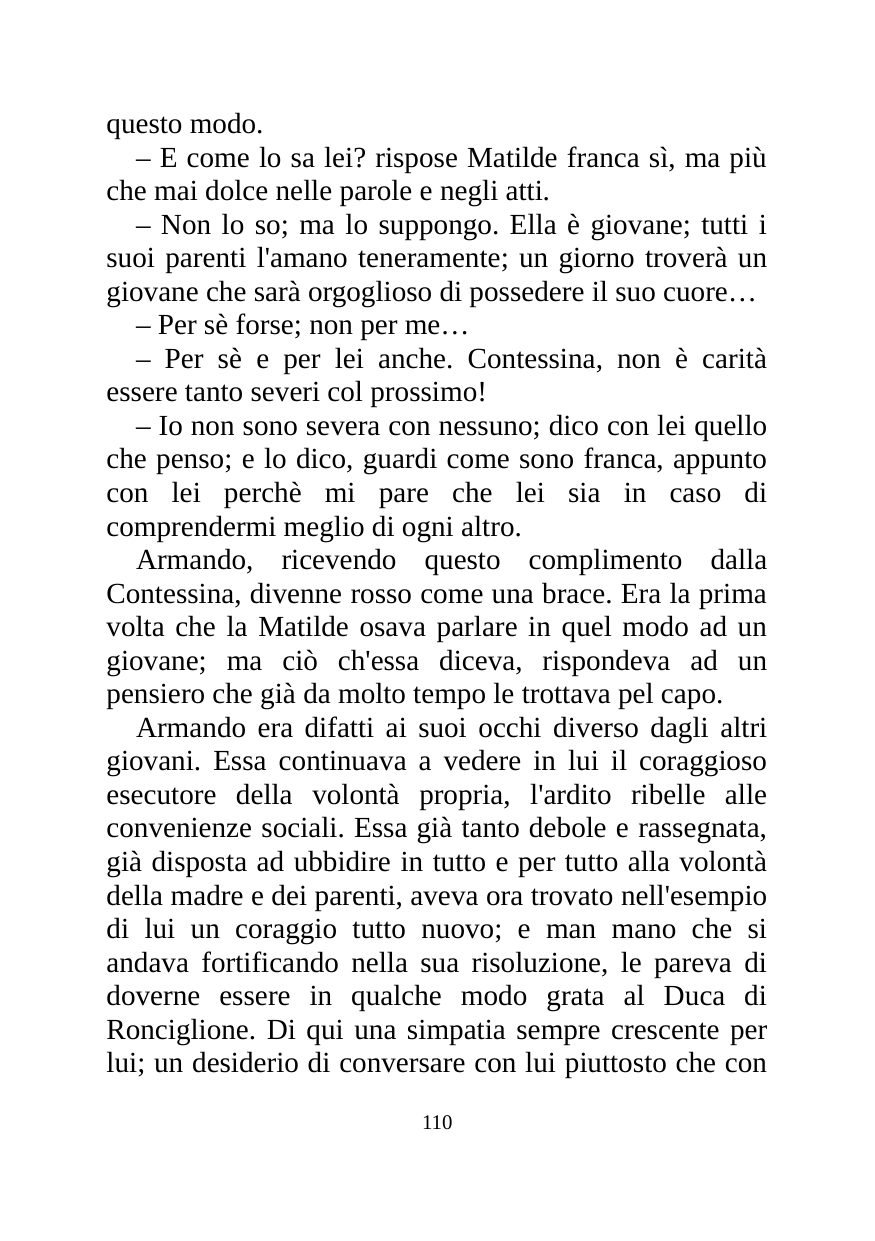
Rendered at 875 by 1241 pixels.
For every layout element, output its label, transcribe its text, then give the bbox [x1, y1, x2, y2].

text – Per sè e per lei anche. Contessina, non è carità essere tanto severi col prossimo! [106, 341, 768, 408]
text Armando, ricevendo questo complimento dalla Contessina, divenne rosso come una brace. Era la prima volta che la Matilde osava parlare in quel modo ad un giovane; ma ciò ch'essa diceva, rispondeva ad un pensiero che già da molto tempo le trottava pel capo. [106, 542, 768, 710]
text questo modo. [106, 106, 768, 140]
text – Io non sono severa con nessuno; dico con lei quello che penso; e lo dico, guardi come sono franca, appunto con lei perchè mi pare che lei sia in caso di comprendermi meglio di ogni altro. [106, 408, 768, 542]
text Armando era difatti ai suoi occhi diverso dagli altri giovani. Essa continuava a vedere in lui il coraggioso esecutore della volontà propria, l'ardito ribelle alle convenienze sociali. Essa già tanto debole e rassegnata, già disposta ad ubbidire in tutto e per tutto alla volontà della madre e dei parenti, aveva ora trovato nell'esempio di lui un coraggio tutto nuovo; e man mano che si andava fortificando nella sua risoluzione, le pareva di doverne essere in qualche modo grata al Duca di Ronciglione. Di qui una simpatia sempre crescente per lui; un desiderio di conversare con lui piuttosto che con [106, 710, 768, 1079]
text – Per sè forse; non per me… [106, 307, 768, 341]
text – E come lo sa lei? rispose Matilde franca sì, ma più che mai dolce nelle parole e negli atti. [106, 140, 768, 207]
text – Non lo so; ma lo suppongo. Ella è giovane; tutti i suoi parenti l'amano teneramente; un giorno troverà un giovane che sarà orgoglioso di possedere il suo cuore… [106, 207, 768, 307]
